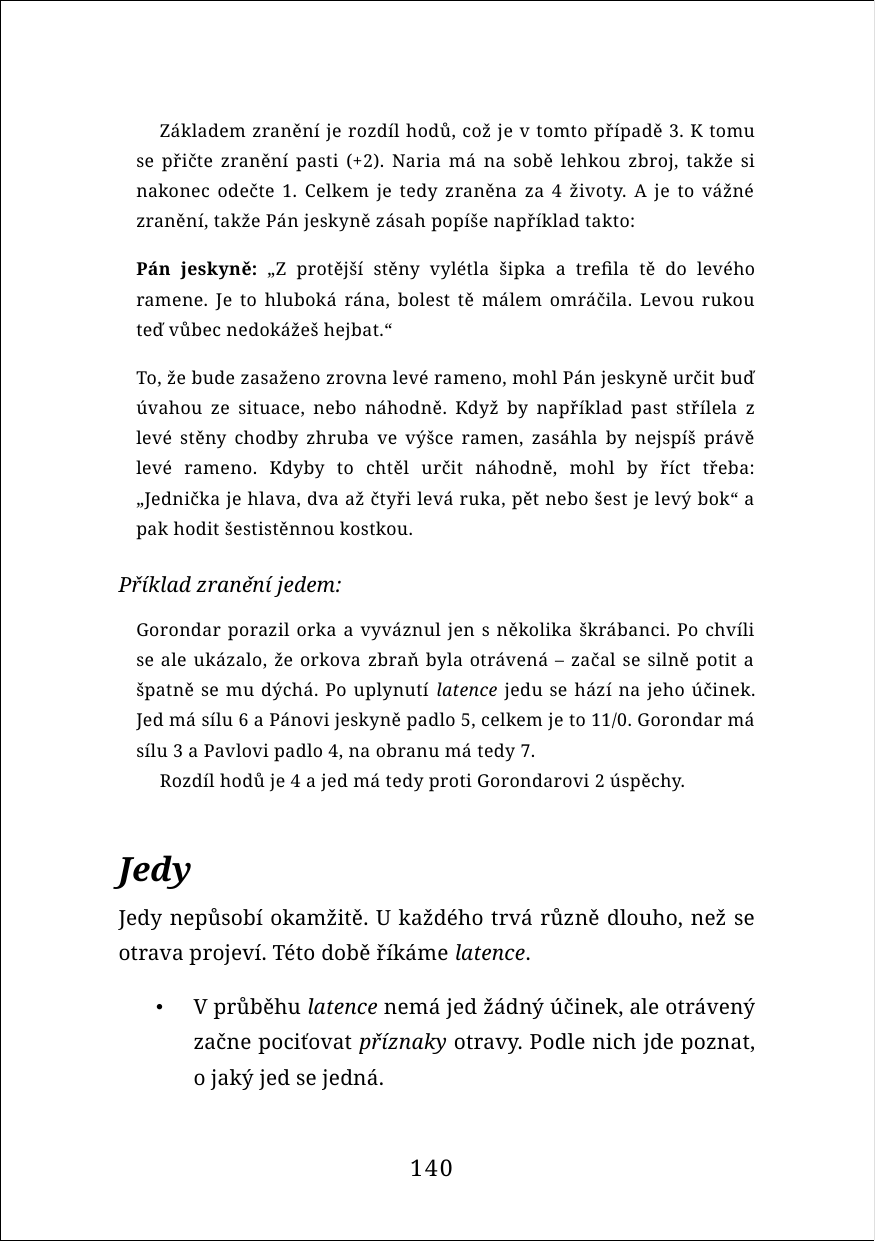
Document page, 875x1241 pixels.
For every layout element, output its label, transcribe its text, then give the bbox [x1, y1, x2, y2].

text To, že bude zasaženo zrovna levé rameno, mohl Pán jeskyně určit buď úvahou ze situace, nebo náhodně. Když by například past střílela z levé stěny chodby zhruba ve výšce ramen, zasáhla by nejspíš právě levé rameno. Kdyby to chtěl určit náhodně, mohl by říct třeba: „Jednička je hlava, dva až čtyři levá ruka, pět nebo šest je levý bok“ a pak hodit šestistěnnou kostkou. [136, 365, 756, 540]
subtitle Jedy [118, 846, 756, 891]
text Gorondar porazil orka a vyváznul jen s několika škrábanci. Po chvíli se ale ukázalo, že orkova zbraň byla otrávená – začal se silně potit a špatně se mu dýchá. Po uplynutí latence jedu se hází na jeho účinek. Jed má sílu 6 a Pánovi jeskyně padlo 5, celkem je to 11/0. Gorondar má sílu 3 a Pavlovi padlo 4, na obranu má tedy 7. Rozdíl hodů je 4 a jed má tedy proti Gorondarovi 2 úspěchy. [136, 617, 756, 792]
text Příklad zranění jedem: [118, 570, 756, 598]
list V průběhu latence nemá jed žádný účinek, ale otrávený začne pociťovat příznaky otravy. Podle nich jde poznat, o jaký jed se jedná. [156, 992, 756, 1091]
text Základem zranění je rozdíl hodů, což je v tomto případě 3. K tomu se přičte zranění pasti (+2). Naria má na sobě lehkou zbroj, takže si nakonec odečte 1. Celkem je tedy zraněna za 4 životy. A je to vážné zranění, takže Pán jeskyně zásah popíše například takto: [136, 118, 756, 233]
text Jedy nepůsobí okamžitě. U každého trvá různě dlouho, než se otrava projeví. Této době říkáme latence. [118, 903, 756, 967]
text Pán jeskyně: „Z protější stěny vylétla šipka a trefila tě do levého ramene. Je to hluboká rána, bolest tě málem omráčila. Levou rukou teď vůbec nedokážeš hejbat.“ [136, 257, 756, 341]
